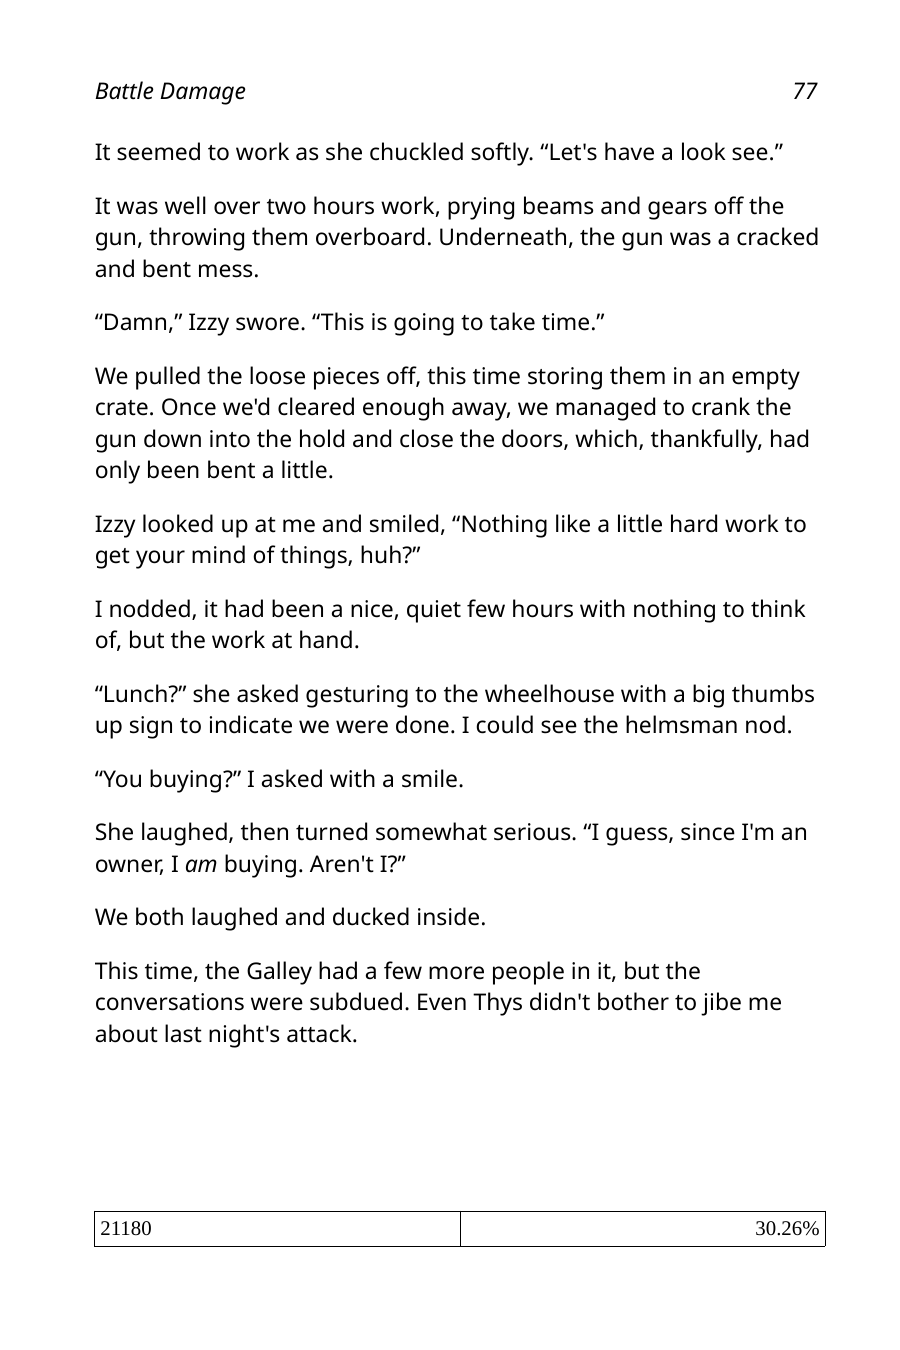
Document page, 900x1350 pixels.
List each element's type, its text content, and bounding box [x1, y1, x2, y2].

text I nodded, it had been a nice, quiet few hours with nothing to think of, but the work at hand. [94, 592, 825, 655]
text She laughed, then turned somewhat serious. “I guess, since I'm an owner, I am buying. Aren't I?” [94, 816, 825, 879]
text We pulled the loose pieces off, this time storing them in an empty crate. Once we'd cleared enough away, we managed to crank the gun down into the hold and close the doors, which, thankfully, had only been bent a little. [94, 360, 825, 485]
text “Lunch?” she asked gesturing to the wheelhouse with a big thumbs up sign to indicate we were done. I could see the helmsman nod. [94, 677, 825, 740]
text It seemed to work as she chuckled softly. “Let's have a look see.” [94, 136, 825, 167]
text “You buying?” I asked with a smile. [94, 762, 825, 794]
text “Damn,” Izzy swore. “This is going to take time.” [94, 306, 825, 337]
text It was well over two hours work, prying beams and gears off the gun, throwing them overboard. Underneath, the gun was a cracked and bent mess. [94, 190, 825, 284]
text This time, the Galley had a few more people in it, but the conversations were subdued. Even Thys didn't bother to jibe me about last night's attack. [94, 955, 825, 1049]
text Izzy looked up at me and smiled, “Nothing like a little hard work to get your mind of things, huh?” [94, 507, 825, 570]
text We both laughed and ducked inside. [94, 901, 825, 932]
